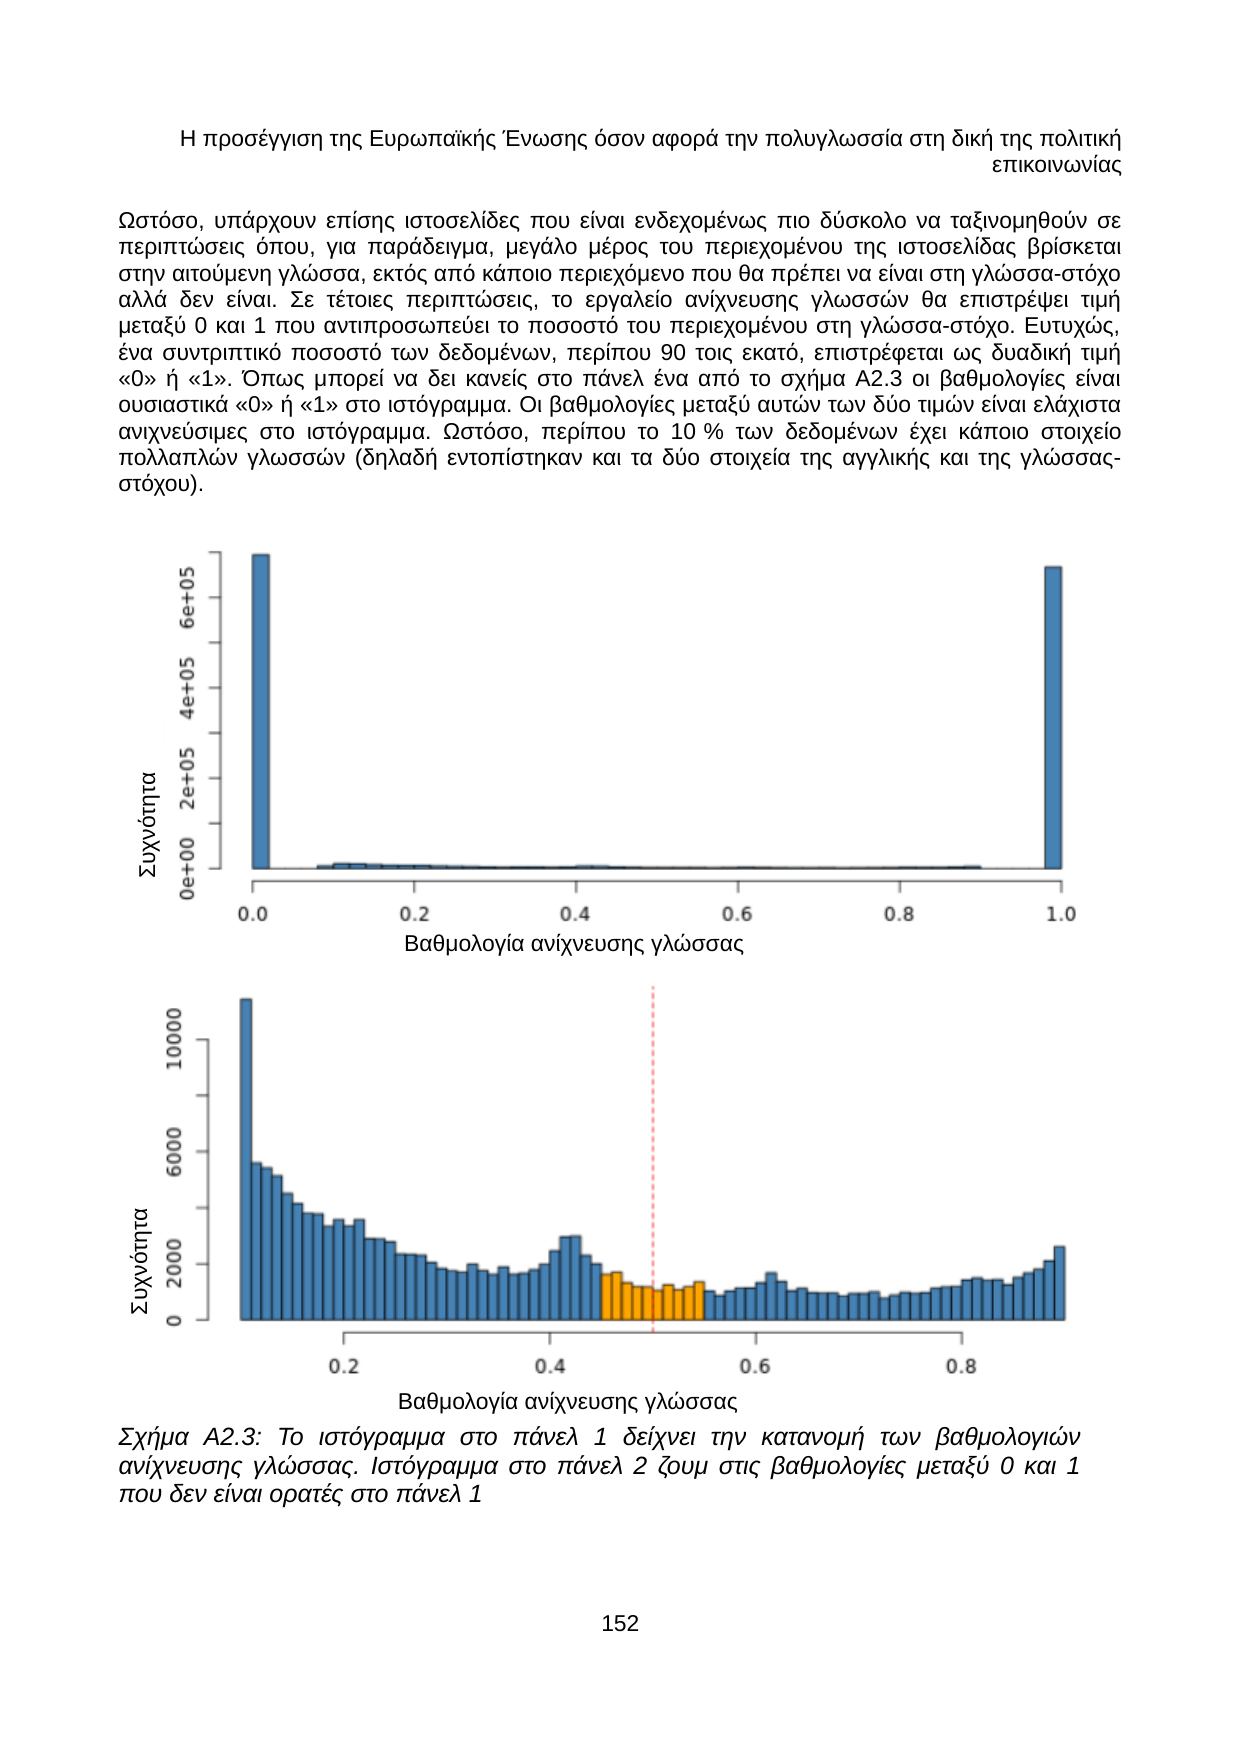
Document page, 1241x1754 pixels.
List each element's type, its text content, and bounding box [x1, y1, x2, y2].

picture [163, 539, 1082, 929]
picture [159, 980, 1073, 1380]
text Ωστόσο, υπάρχουν επίσης ιστοσελίδες που είναι ενδεχομένως πιο δύσκολο να ταξινομηθούν σε περιπτώσεις όπου, για παράδειγμα, μεγάλο μέρος του περιεχομένου της ιστοσελίδας βρίσκεται στην αιτούμενη γλώσσα, εκτός από κάποιο περιεχόμενο που θα πρέπει να είναι στη γλώσσα-στόχο αλλά δεν είναι. Σε τέτοιες περιπτώσεις, το εργαλείο ανίχνευσης γλωσσών θα επιστρέψει τιμή μεταξύ 0 και 1 που αντιπροσωπεύει το ποσοστό του περιεχομένου στη γλώσσα-στόχο. Ευτυχώς, ένα συντριπτικό ποσοστό των δεδομένων, περίπου 90 τοις εκατό, επιστρέφεται ως δυαδική τιμή «0» ή «1». Όπως μπορεί να δει κανείς στο πάνελ ένα από το σχήμα A2.3 οι βαθμολογίες είναι ουσιαστικά «0» ή «1» στο ιστόγραμμα. Οι βαθμολογίες μεταξύ αυτών των δύο τιμών είναι ελάχιστα ανιχνεύσιμες στο ιστόγραμμα. Ωστόσο, περίπου το 10 % των δεδομένων έχει κάποιο στοιχείο πολλαπλών γλωσσών (δηλαδή εντοπίστηκαν και τα δύο στοιχεία της αγγλικής και της γλώσσας-στόχου). [118, 207, 1122, 497]
text Σχήμα A2.3: Το ιστόγραμμα στο πάνελ 1 δείχνει την κατανομή των βαθμολογιών ανίχνευσης γλώσσας. Ιστόγραμμα στο πάνελ 2 ζουμ στις βαθμολογίες μεταξύ 0 και 1 που δεν είναι ορατές στο πάνελ 1 [118, 552, 1082, 1508]
